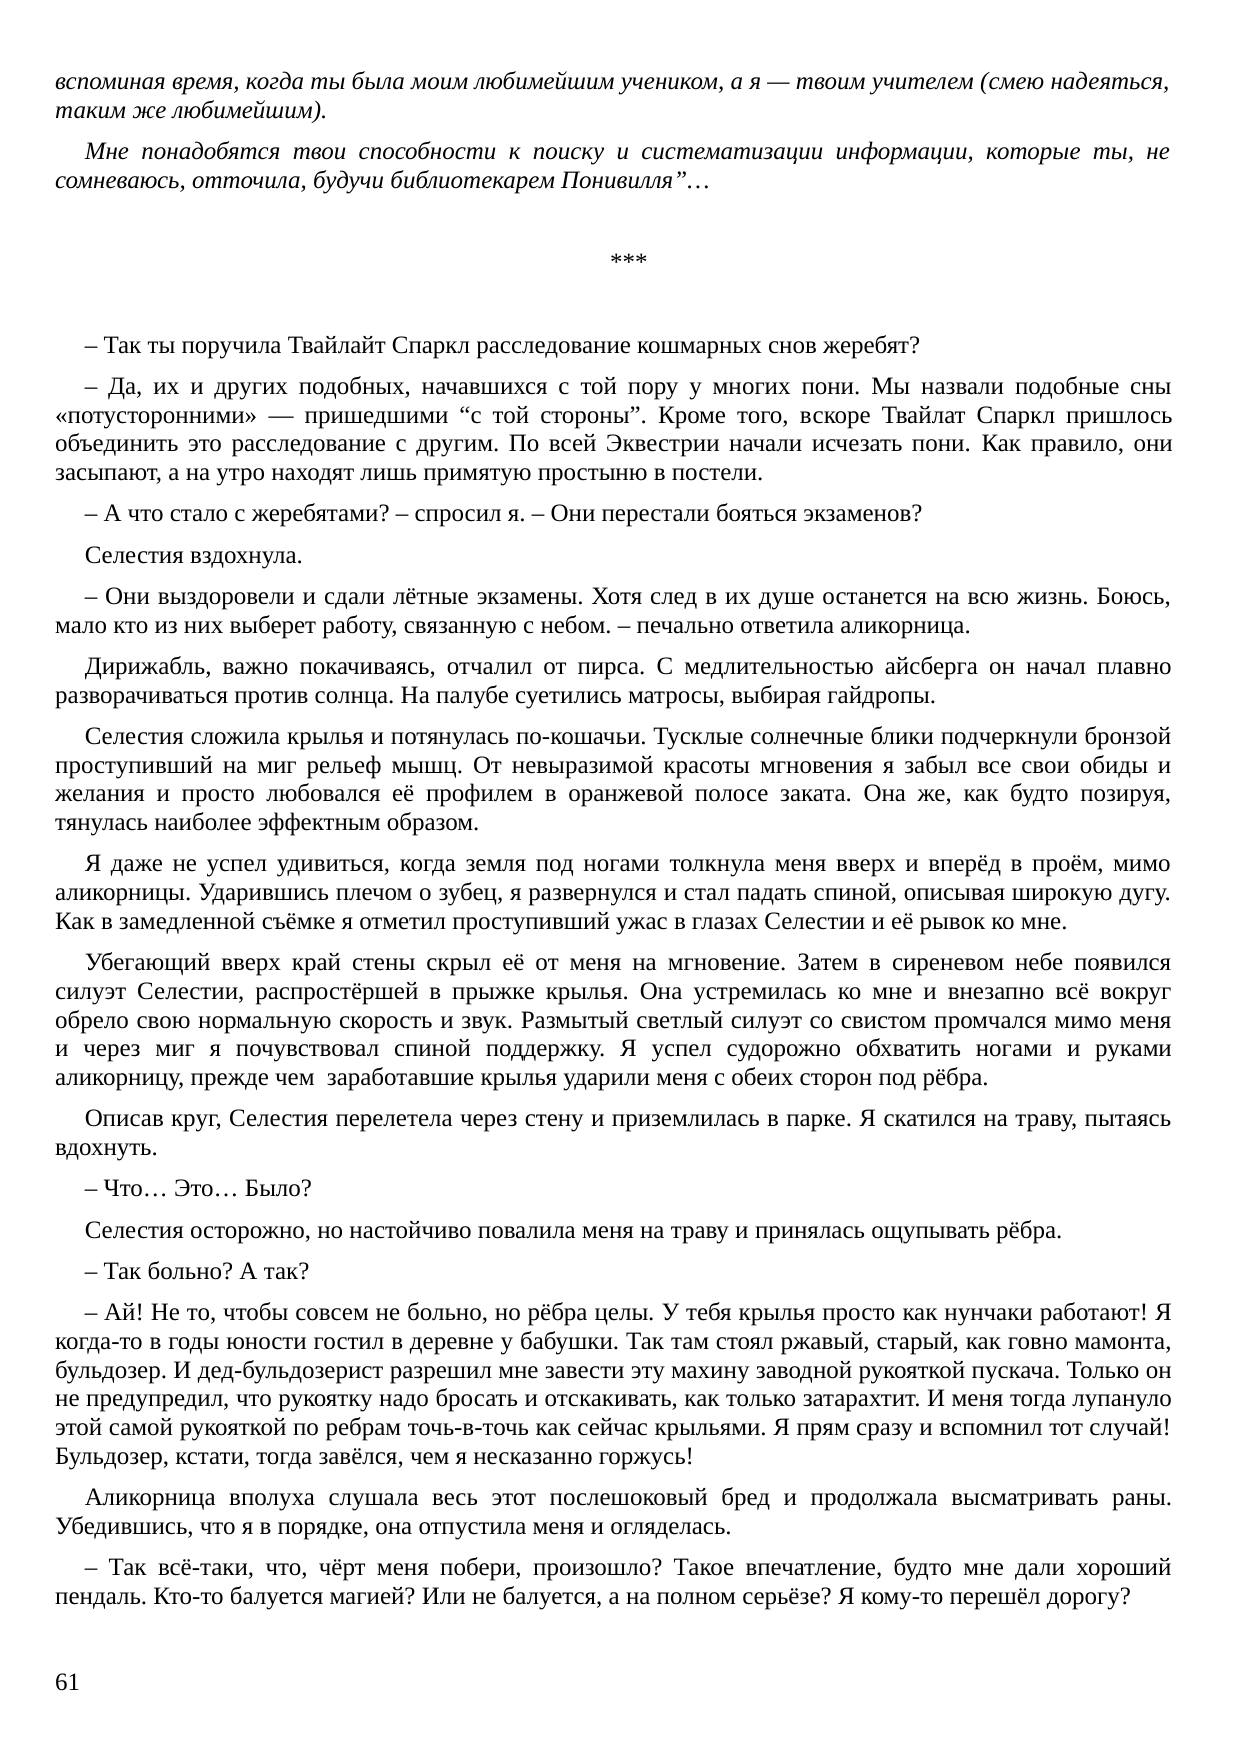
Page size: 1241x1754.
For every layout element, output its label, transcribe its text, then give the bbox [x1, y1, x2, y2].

text Селестия осторожно, но настойчиво повалила меня на траву и принялась ощупывать рёбра. [55, 1215, 1173, 1243]
text Дирижабль, важно покачиваясь, отчалил от пирса. С медлительностью айсберга он начал плавно разворачиваться против солнца. На палубе суетились матросы, выбирая гайдропы. [55, 651, 1173, 708]
text – Так ты поручила Твайлайт Спаркл расследование кошмарных снов жеребят? [55, 330, 1173, 358]
text Мне понадобятся твои способности к поиску и систематизации информации, которые ты, не сомневаюсь, отточила, будучи библиотекарем Понивилля”… [55, 136, 1173, 193]
text Селестия вздохнула. [55, 540, 1173, 568]
text – Ай! Не то, чтобы совсем не больно, но рёбра целы. У тебя крылья просто как нунчаки работают! Я когда-то в годы юности гостил в деревне у бабушки. Так там стоял ржавый, старый, как говно мамонта, бульдозер. И дед-бульдозерист разрешил мне завести эту махину заводной рукояткой пускача. Только он не предупредил, что рукоятку надо бросать и отскакивать, как только затарахтит. И меня тогда лупануло этой самой рукояткой по ребрам точь-в-точь как сейчас крыльями. Я прям сразу и вспомнил тот случай! Бульдозер, кстати, тогда завёлся, чем я несказанно горжусь! [55, 1297, 1173, 1470]
text – Так больно? А так? [55, 1256, 1173, 1285]
text – Что… Это… Было? [55, 1173, 1173, 1202]
text Селестия сложила крылья и потянулась по-кошачьи. Тусклые солнечные блики подчеркнули бронзой проступивший на миг рельеф мышц. От невыразимой красоты мгновения я забыл все свои обиды и желания и просто любовался её профилем в оранжевой полосе заката. Она же, как будто позируя, тянулась наиболее эффектным образом. [55, 721, 1173, 836]
text – Так всё-таки, что, чёрт меня побери, произошло? Такое впечатление, будто мне дали хороший пендаль. Кто-то балуется магией? Или не балуется, а на полном серьёзе? Я кому-то перешёл дорогу? [55, 1552, 1173, 1610]
text – Они выздоровели и сдали лётные экзамены. Хотя след в их душе останется на всю жизнь. Боюсь, мало кто из них выберет работу, связанную с небом. – печально ответила аликорница. [55, 581, 1173, 638]
text вспоминая время, когда ты была моим любимейшим учеником, а я — твоим учителем (смею надеяться, таким же любимейшим). [55, 66, 1173, 123]
text Убегающий вверх край стены скрыл её от меня на мгновение. Затем в сиреневом небе появился силуэт Селестии, распростёршей в прыжке крылья. Она устремилась ко мне и внезапно всё вокруг обрело свою нормальную скорость и звук. Размытый светлый силуэт со свистом промчался мимо меня и через миг я почувствовал спиной поддержку. Я успел судорожно обхватить ногами и руками аликорницу, прежде чем заработавшие крылья ударили меня с обеих сторон под рёбра. [55, 947, 1173, 1091]
text – А что стало с жеребятами? – спросил я. – Они перестали бояться экзаменов? [55, 498, 1173, 527]
text *** [55, 247, 1173, 276]
text Описав круг, Селестия перелетела через стену и приземлилась в парке. Я скатился на траву, пытаясь вдохнуть. [55, 1103, 1173, 1161]
text – Да, их и других подобных, начавшихся с той пору у многих пони. Мы назвали подобные сны «потусторонними» — пришедшими “с той стороны”. Кроме того, вскоре Твайлат Спаркл пришлось объединить это расследование с другим. По всей Эквестрии начали исчезать пони. Как правило, они засыпают, а на утро находят лишь примятую простыню в постели. [55, 371, 1173, 486]
text Я даже не успел удивиться, когда земля под ногами толкнула меня вверх и вперёд в проём, мимо аликорницы. Ударившись плечом о зубец, я развернулся и стал падать спиной, описывая широкую дугу. Как в замедленной съёмке я отметил проступивший ужас в глазах Селестии и её рывок ко мне. [55, 848, 1173, 935]
text Аликорница вполуха слушала весь этот послешоковый бред и продолжала высматривать раны. Убедившись, что я в порядке, она отпустила меня и огляделась. [55, 1482, 1173, 1540]
